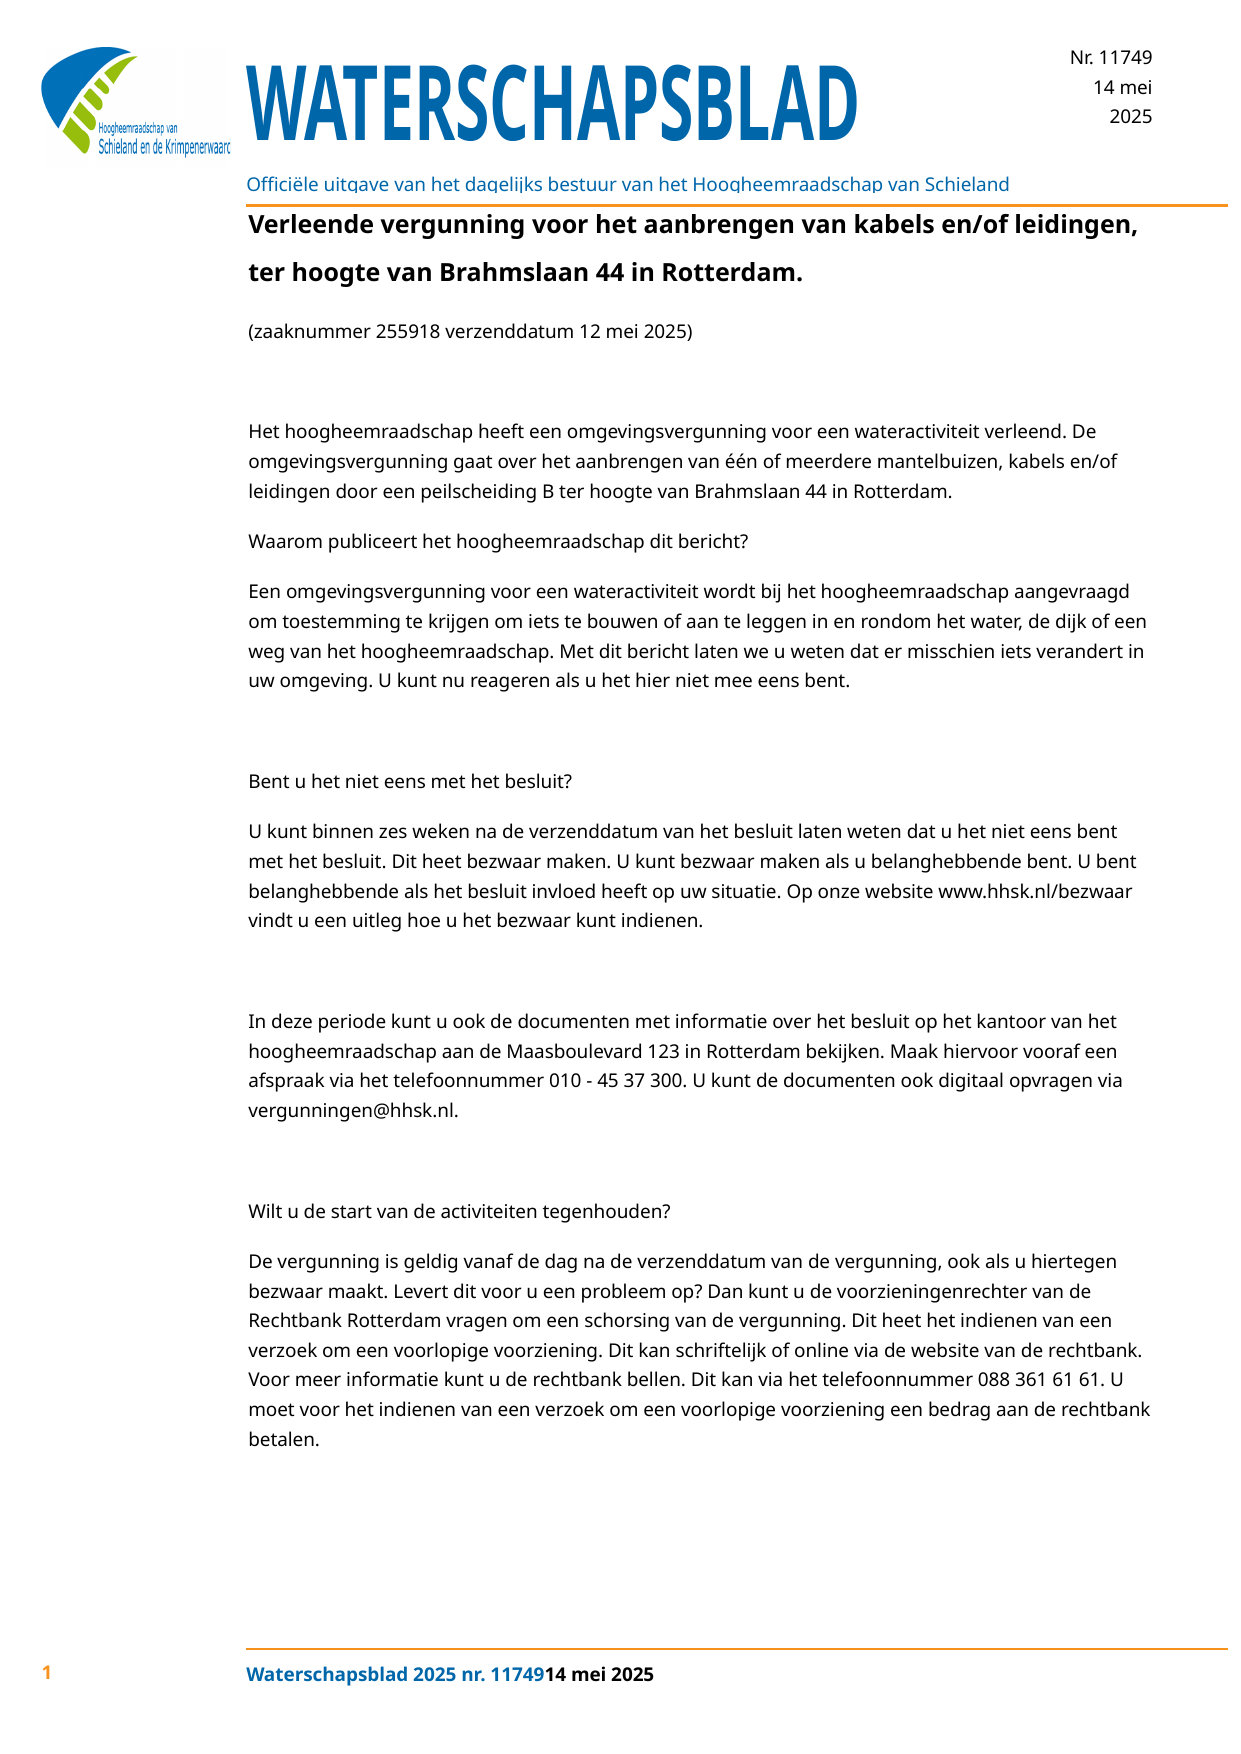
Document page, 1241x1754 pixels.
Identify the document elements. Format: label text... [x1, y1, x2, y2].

text Verleende vergunning voor het aanbrengen van kabels en/of leidingen, ter hoogte van Brahmslaan 44 in Rotterdam. [248, 207, 1152, 288]
text Waarom publiceert het hoogheemraadschap dit bericht? [248, 528, 1152, 554]
text (zaaknummer 255918 verzenddatum 12 mei 2025) [248, 318, 1152, 344]
text De vergunning is geldig vanaf de dag na de verzenddatum van de vergunning, ook als u hiertegen bezwaar maakt. Levert dit voor u een probleem op? Dan kunt u de voorzieningenrechter van de Rechtbank Rotterdam vragen om een schorsing van de vergunning. Dit heet het indienen van een verzoek om een voorlopige voorziening. Dit kan schriftelijk of online via de website van de rechtbank. Voor meer informatie kunt u de rechtbank bellen. Dit kan via het telefoonnummer 088 361 61 61. U moet voor het indienen van een verzoek om een voorlopige voorziening een bedrag aan de rechtbank betalen. [248, 1248, 1152, 1452]
text U kunt binnen zes weken na de verzenddatum van het besluit laten weten dat u het niet eens bent met het besluit. Dit heet bezwaar maken. U kunt bezwaar maken als u belanghebbende bent. U bent belanghebbende als het besluit invloed heeft op uw situatie. Op onze website www.hhsk.nl/bezwaar vindt u een uitleg hoe u het bezwaar kunt indienen. [248, 819, 1152, 933]
text Bent u het niet eens met het besluit? [248, 768, 1152, 794]
text Het hoogheemraadschap heeft een omgevingsvergunning voor een wateractiviteit verleend. De omgevingsvergunning gaat over het aanbrengen van één of meerdere mantelbuizen, kabels en/of leidingen door een peilscheiding B ter hoogte van Brahmslaan 44 in Rotterdam. [248, 419, 1152, 504]
text Wilt u de start van de activiteiten tegenhouden? [248, 1198, 1152, 1224]
picture [41, 47, 231, 172]
text Een omgevingsvergunning voor een wateractiviteit wordt bij het hoogheemraadschap aangevraagd om toestemming te krijgen om iets te bouwen of aan te leggen in en rondom het water, de dijk of een weg van het hoogheemraadschap. Met dit bericht laten we u weten dat er misschien iets verandert in uw omgeving. U kunt nu reageren als u het hier niet mee eens bent. [248, 579, 1152, 693]
text In deze periode kunt u ook de documenten met informatie over het besluit op het kantoor van het hoogheemraadschap aan de Maasboulevard 123 in Rotterdam bekijken. Maak hiervoor vooraf een afspraak via het telefoonnummer 010 - 45 37 300. U kunt de documenten ook digitaal opvragen via vergunningen@hhsk.nl. [248, 1008, 1152, 1123]
